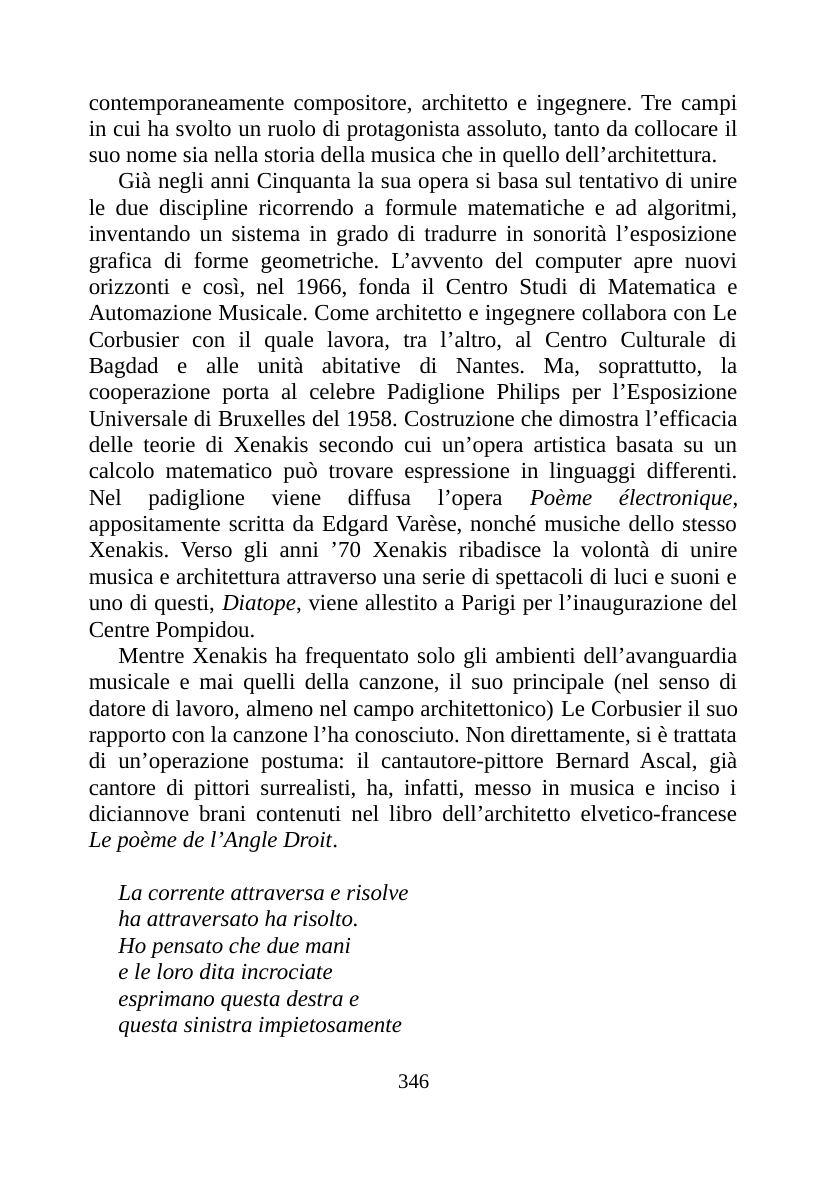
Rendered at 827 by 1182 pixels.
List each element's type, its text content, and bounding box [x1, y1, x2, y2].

text ha attraversato ha risolto. [88, 906, 738, 932]
text Ho pensato che due mani [88, 932, 738, 958]
text questa sinistra impietosamente [88, 1011, 738, 1037]
text Mentre Xenakis ha frequentato solo gli ambienti dell’avanguardia musicale e mai quelli della canzone, il suo principale (nel senso di datore di lavoro, almeno nel campo architettonico) Le Corbusier il suo rapporto con la canzone l’ha conosciuto. Non direttamente, si è trattata di un’operazione postuma: il cantautore-pittore Bernard Ascal, già cantore di pittori surrealisti, ha, infatti, messo in musica e inciso i diciannove brani contenuti nel libro dell’architetto elvetico-francese Le poème de l’Angle Droit. [88, 642, 738, 853]
text e le loro dita incrociate [88, 958, 738, 984]
text La corrente attraversa e risolve [88, 879, 738, 906]
text Già negli anni Cinquanta la sua opera si basa sul tentativo di unire le due discipline ricorrendo a formule matematiche e ad algoritmi, inventando un sistema in grado di tradurre in sonorità l’esposizione grafica di forme geometriche. L’avvento del computer apre nuovi orizzonti e così, nel 1966, fonda il Centro Studi di Matematica e Automazione Musicale. Come architetto e ingegnere collabora con Le Corbusier con il quale lavora, tra l’altro, al Centro Culturale di Bagdad e alle unità abitative di Nantes. Ma, soprattutto, la cooperazione porta al celebre Padiglione Philips per l’Esposizione Universale di Bruxelles del 1958. Costruzione che dimostra l’efficacia delle teorie di Xenakis secondo cui un’opera artistica basata su un calcolo matematico può trovare espressione in linguaggi differenti. Nel padiglione viene diffusa l’opera Poème électronique, appositamente scritta da Edgard Varèse, nonché musiche dello stesso Xenakis. Verso gli anni ’70 Xenakis ribadisce la volontà di unire musica e architettura attraverso una serie di spettacoli di luci e suoni e uno di questi, Diatope, viene allestito a Parigi per l’inaugurazione del Centre Pompidou. [88, 168, 738, 642]
text esprimano questa destra e [88, 984, 738, 1011]
text contemporaneamente compositore, architetto e ingegnere. Tre campi in cui ha svolto un ruolo di protagonista assoluto, tanto da collocare il suo nome sia nella storia della musica che in quello dell’architettura. [88, 88, 738, 168]
